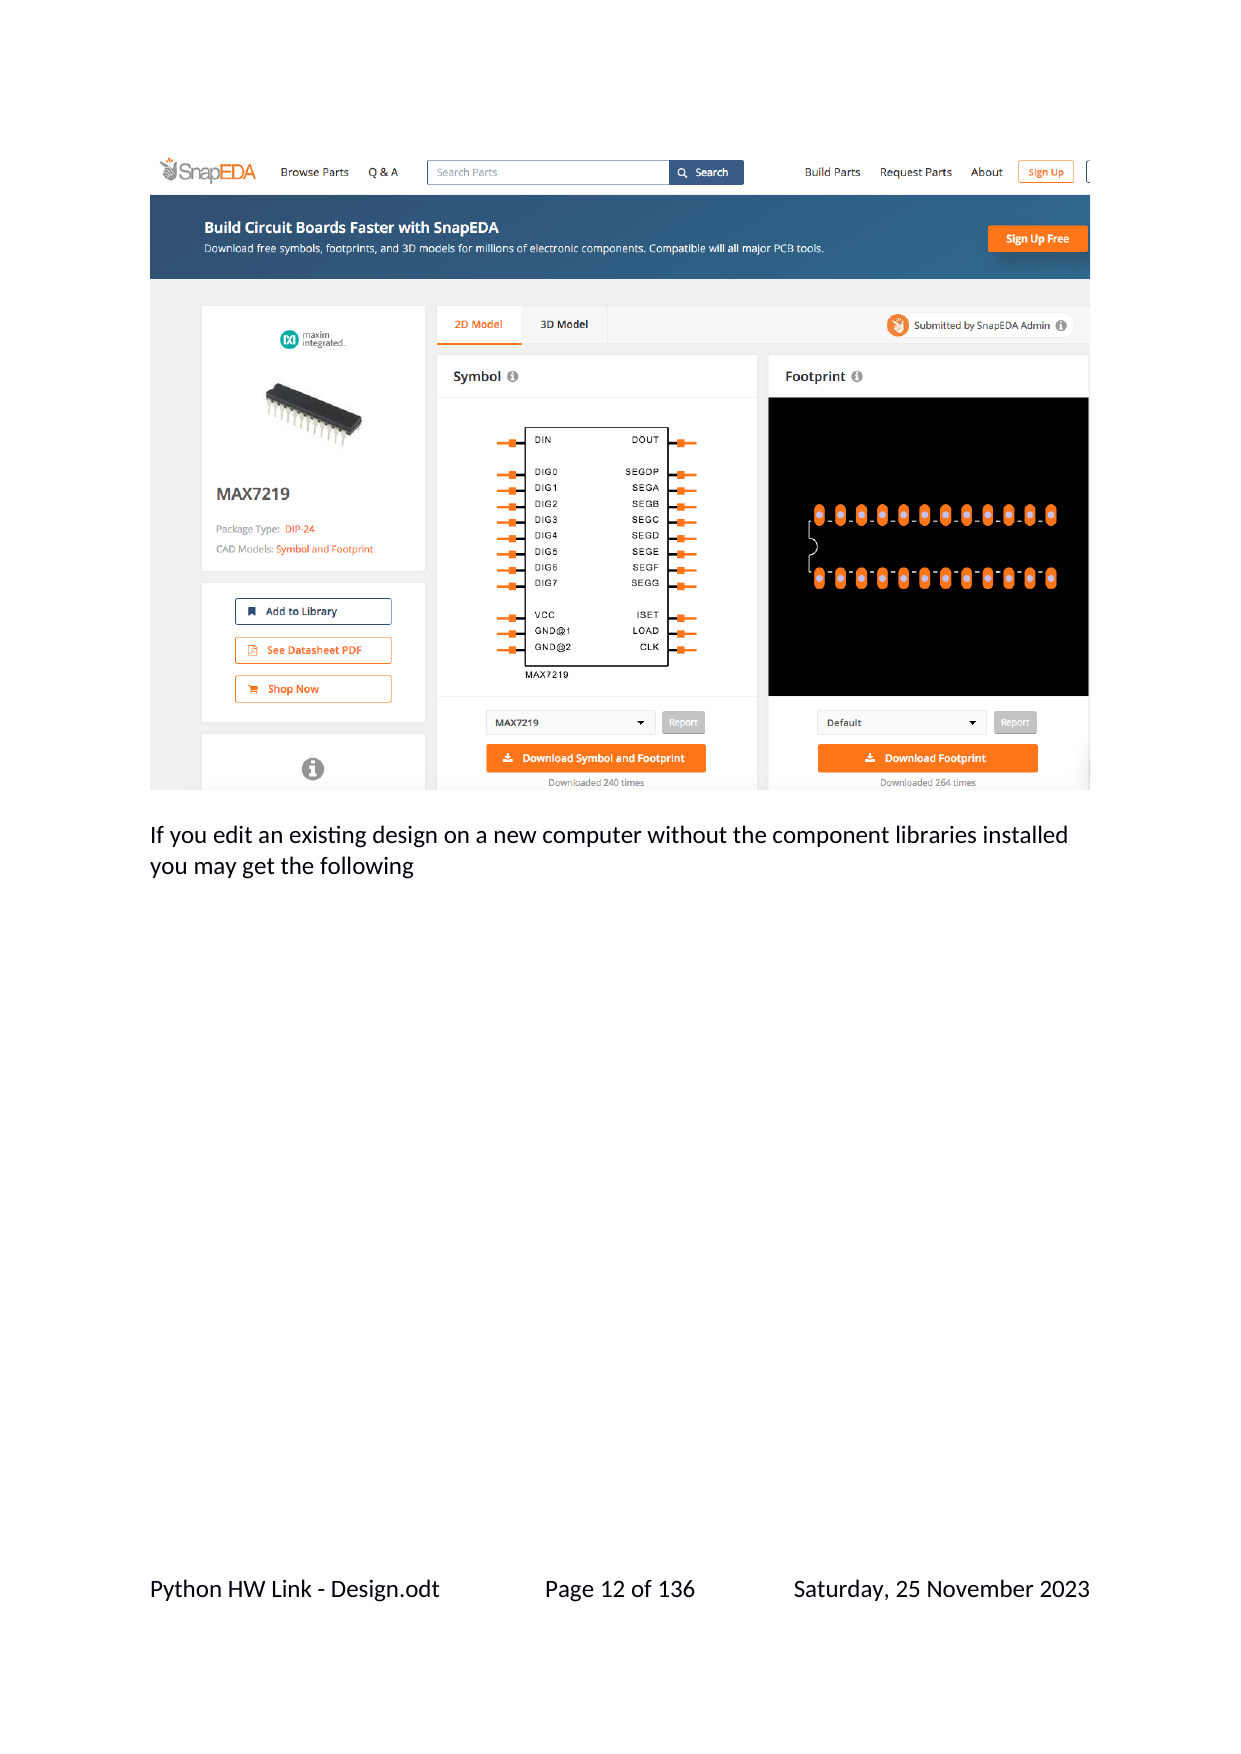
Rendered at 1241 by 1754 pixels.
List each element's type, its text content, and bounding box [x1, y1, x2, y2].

picture [150, 150, 1091, 790]
text If you edit an existing design on a new computer without the component libraries installed you may get the following [150, 820, 1090, 881]
